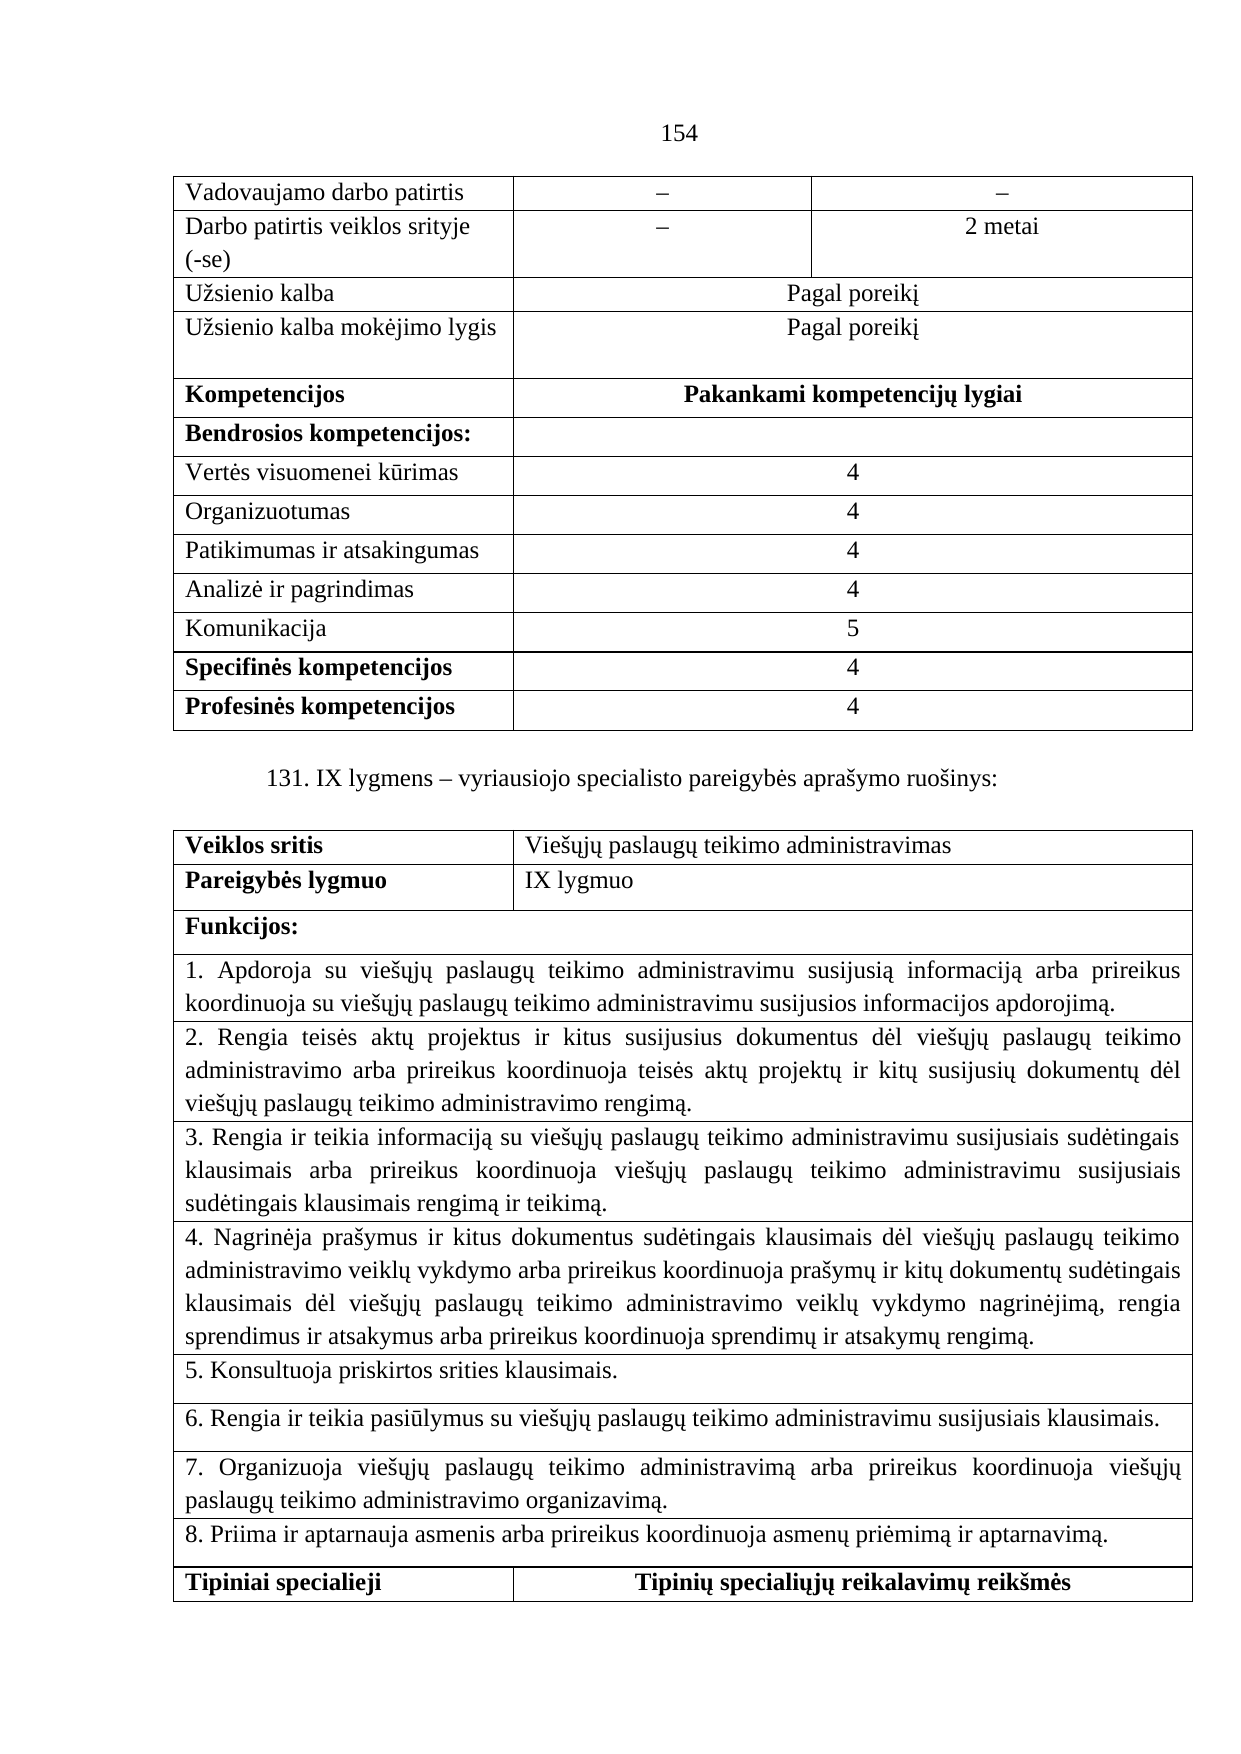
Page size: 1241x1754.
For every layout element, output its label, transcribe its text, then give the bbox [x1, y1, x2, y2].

table_cell 4 [514, 653, 1192, 690]
table_cell 5 [514, 613, 1192, 651]
table_cell Vadovaujamo darbo patirtis [174, 177, 513, 210]
table_cell Komunikacija [174, 613, 513, 651]
table_cell Specifinės kompetencijos [174, 653, 513, 690]
table_cell Patikimumas ir atsakingumas [174, 535, 513, 573]
table_cell Bendrosios kompetencijos: [174, 418, 513, 456]
table_cell 2 metai [812, 211, 1192, 277]
table_cell Vertės visuomenei kūrimas [174, 457, 513, 495]
table_cell – [812, 177, 1192, 210]
table_cell 4 [514, 457, 1192, 495]
text 131. IX lygmens – vyriausiojo specialisto pareigybės aprašymo ruošinys: [177, 763, 1181, 792]
table_cell Pareigybės lygmuo [174, 865, 513, 910]
table_cell Funkcijos: [174, 911, 1192, 954]
table_cell 7. Organizuoja viešųjų paslaugų teikimo administravimą arba prireikus koordinuoja viešųjų paslaugų teikimo administravimo organizavimą. [174, 1452, 1192, 1518]
table_cell – [514, 211, 811, 277]
table_cell IX lygmuo [514, 865, 1192, 910]
table_cell Pagal poreikį [514, 278, 1192, 311]
table_cell Darbo patirtis veiklos srityje (-se) [174, 211, 513, 277]
table_cell Pagal poreikį [514, 312, 1192, 378]
table_cell Tipinių specialiųjų reikalavimų reikšmės [514, 1568, 1192, 1601]
table_cell 8. Priima ir aptarnauja asmenis arba prireikus koordinuoja asmenų priėmimą ir aptarnavimą. [174, 1519, 1192, 1566]
table_cell 4 [514, 574, 1192, 612]
table_cell [514, 418, 1192, 456]
table_cell – [514, 177, 811, 210]
table_header Viešųjų paslaugų teikimo administravimas [514, 831, 1192, 864]
table_cell Profesinės kompetencijos [174, 691, 513, 729]
table_cell 6. Rengia ir teikia pasiūlymus su viešųjų paslaugų teikimo administravimu susijusiais klausimais. [174, 1404, 1192, 1451]
table_cell Tipiniai specialieji [174, 1568, 513, 1601]
table_cell 4 [514, 496, 1192, 534]
table_cell Užsienio kalba [174, 278, 513, 311]
table_cell 3. Rengia ir teikia informaciją su viešųjų paslaugų teikimo administravimu susijusiais sudėtingais klausimais arba prireikus koordinuoja viešųjų paslaugų teikimo administravimu susijusiais sudėtingais klausimais rengimą ir teikimą. [174, 1122, 1192, 1221]
table_cell Organizuotumas [174, 496, 513, 534]
table_cell Analizė ir pagrindimas [174, 574, 513, 612]
table_cell 2. Rengia teisės aktų projektus ir kitus susijusius dokumentus dėl viešųjų paslaugų teikimo administravimo arba prireikus koordinuoja teisės aktų projektų ir kitų susijusių dokumentų dėl viešųjų paslaugų teikimo administravimo rengimą. [174, 1022, 1192, 1121]
table_cell 1. Apdoroja su viešųjų paslaugų teikimo administravimu susijusią informaciją arba prireikus koordinuoja su viešųjų paslaugų teikimo administravimu susijusios informacijos apdorojimą. [174, 955, 1192, 1021]
table_cell 4. Nagrinėja prašymus ir kitus dokumentus sudėtingais klausimais dėl viešųjų paslaugų teikimo administravimo veiklų vykdymo arba prireikus koordinuoja prašymų ir kitų dokumentų sudėtingais klausimais dėl viešųjų paslaugų teikimo administravimo veiklų vykdymo nagrinėjimą, rengia sprendimus ir atsakymus arba prireikus koordinuoja sprendimų ir atsakymų rengimą. [174, 1222, 1192, 1354]
table_cell 4 [514, 535, 1192, 573]
table_cell Pakankami kompetencijų lygiai [514, 379, 1192, 417]
table_cell 5. Konsultuoja priskirtos srities klausimais. [174, 1355, 1192, 1402]
table_cell Kompetencijos [174, 379, 513, 417]
table_cell 4 [514, 691, 1192, 729]
table_cell Užsienio kalba mokėjimo lygis [174, 312, 513, 378]
table_header Veiklos sritis [174, 831, 513, 864]
